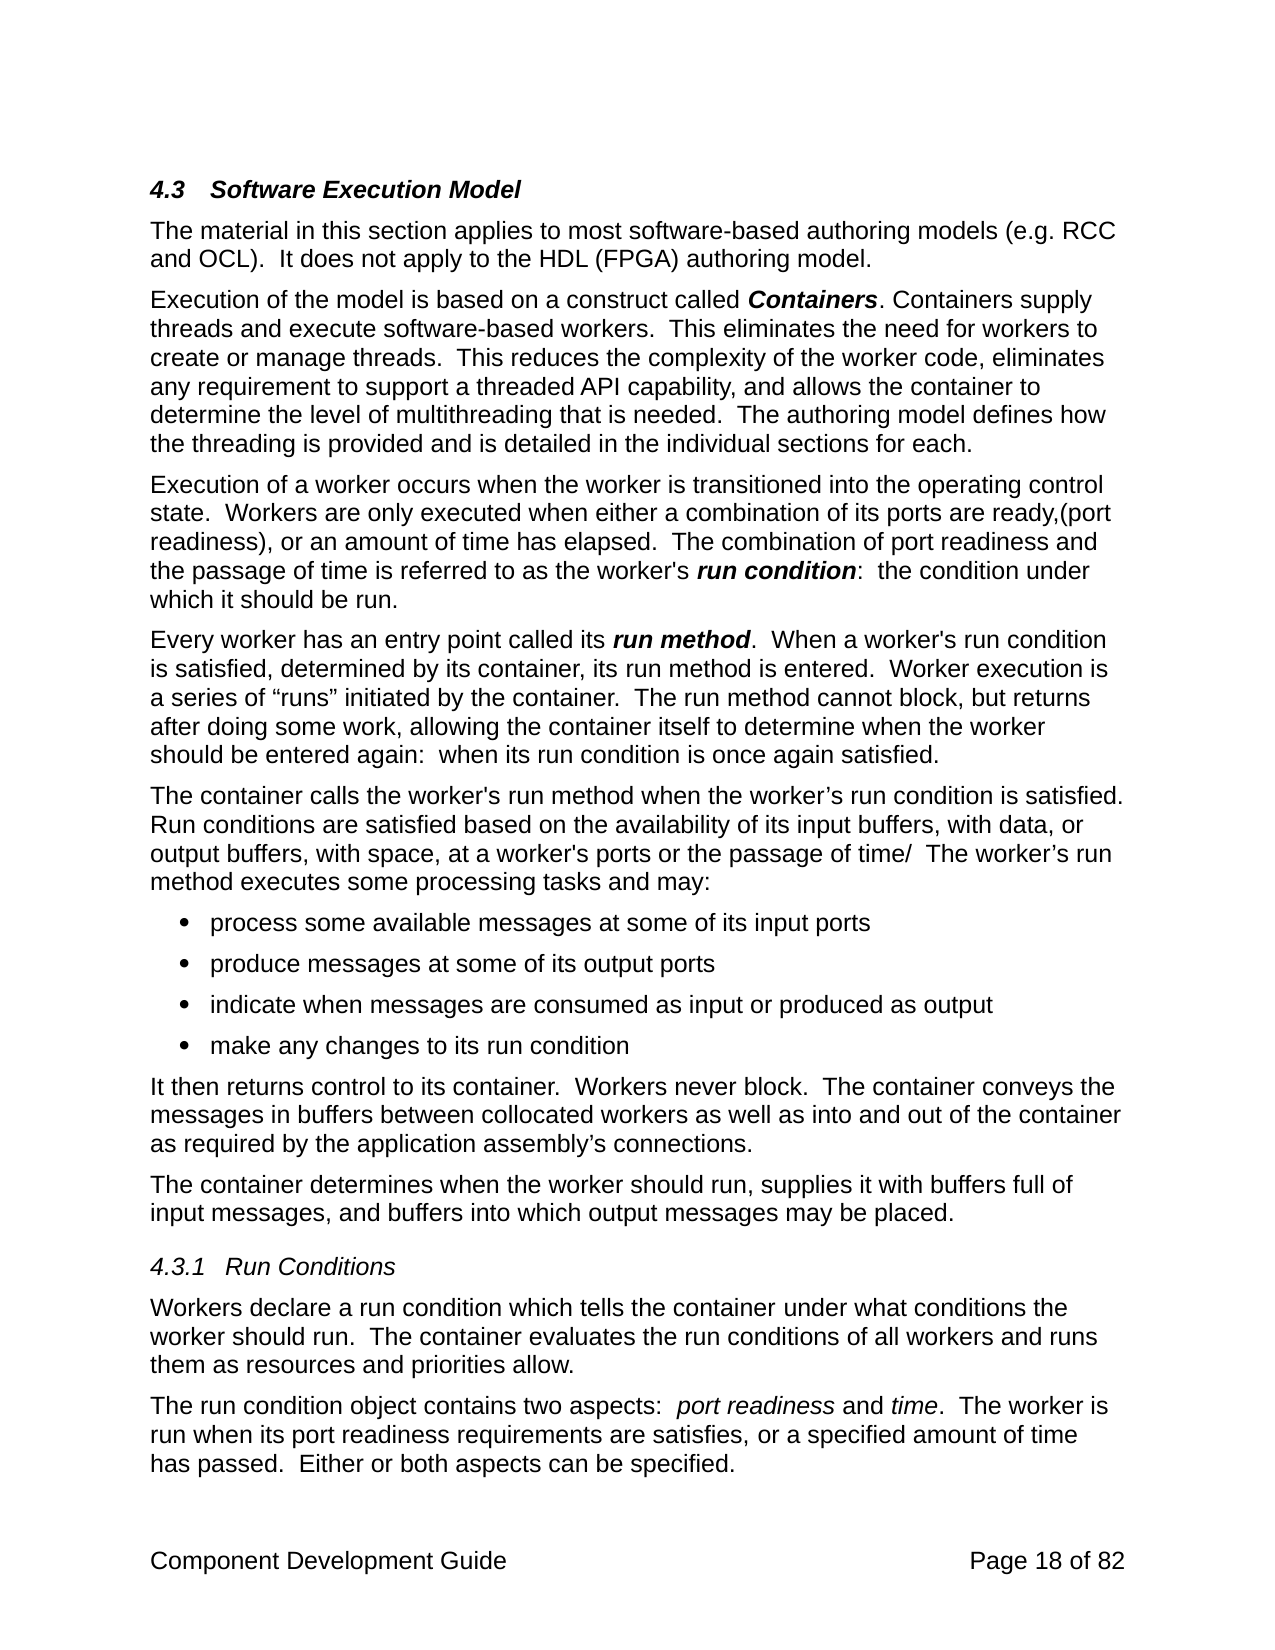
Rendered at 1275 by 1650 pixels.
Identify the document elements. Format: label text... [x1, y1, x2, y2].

text Workers declare a run condition which tells the container under what conditions the worker should run. The container evaluates the run conditions of all workers and runs them as resources and priorities allow. [150, 1293, 1125, 1379]
text Every worker has an entry point called its run method. When a worker's run condition is satisfied, determined by its container, its run method is entered. Worker execution is a series of “runs” initiated by the container. The run method cannot block, but returns after doing some work, allowing the container itself to determine when the worker should be entered again: when its run condition is once again satisfied. [150, 625, 1125, 769]
list make any changes to its run condition [180, 1031, 1125, 1059]
list process some available messages at some of its input ports [180, 908, 1125, 937]
list indicate when messages are consumed as input or produced as output [180, 990, 1125, 1019]
subtitle Run Conditions [150, 1252, 1125, 1281]
text The container determines when the worker should run, supplies it with buffers full of input messages, and buffers into which output messages may be placed. [150, 1170, 1125, 1227]
text It then returns control to its container. Workers never block. The container conveys the messages in buffers between collocated workers as well as into and out of the container as required by the application assembly’s connections. [150, 1071, 1125, 1158]
text The material in this section applies to most software-based authoring models (e.g. RCC and OCL). It does not apply to the HDL (FPGA) authoring model. [150, 216, 1125, 273]
text The container calls the worker's run method when the worker’s run condition is satisfied. Run conditions are satisfied based on the availability of its input buffers, with data, or output buffers, with space, at a worker's ports or the passage of time/ The worker’s run method executes some processing tasks and may: [150, 781, 1125, 896]
text Execution of a worker occurs when the worker is transitioned into the operating control state. Workers are only executed when either a combination of its ports are ready,(port readiness), or an amount of time has elapsed. The combination of port readiness and the passage of time is referred to as the worker's run condition: the condition under which it should be run. [150, 470, 1125, 613]
subtitle Software Execution Model [150, 175, 1125, 204]
list produce messages at some of its output ports [180, 949, 1125, 978]
text The run condition object contains two aspects: port readiness and time. The worker is run when its port readiness requirements are satisfies, or a specified amount of time has passed. Either or both aspects can be specified. [150, 1391, 1125, 1477]
text Execution of the model is based on a construct called Containers. Containers supply threads and execute software-based workers. This eliminates the need for workers to create or manage threads. This reduces the complexity of the worker code, eliminates any requirement to support a threaded API capability, and allows the container to determine the level of multithreading that is needed. The authoring model defines how the threading is provided and is detailed in the individual sections for each. [150, 285, 1125, 458]
